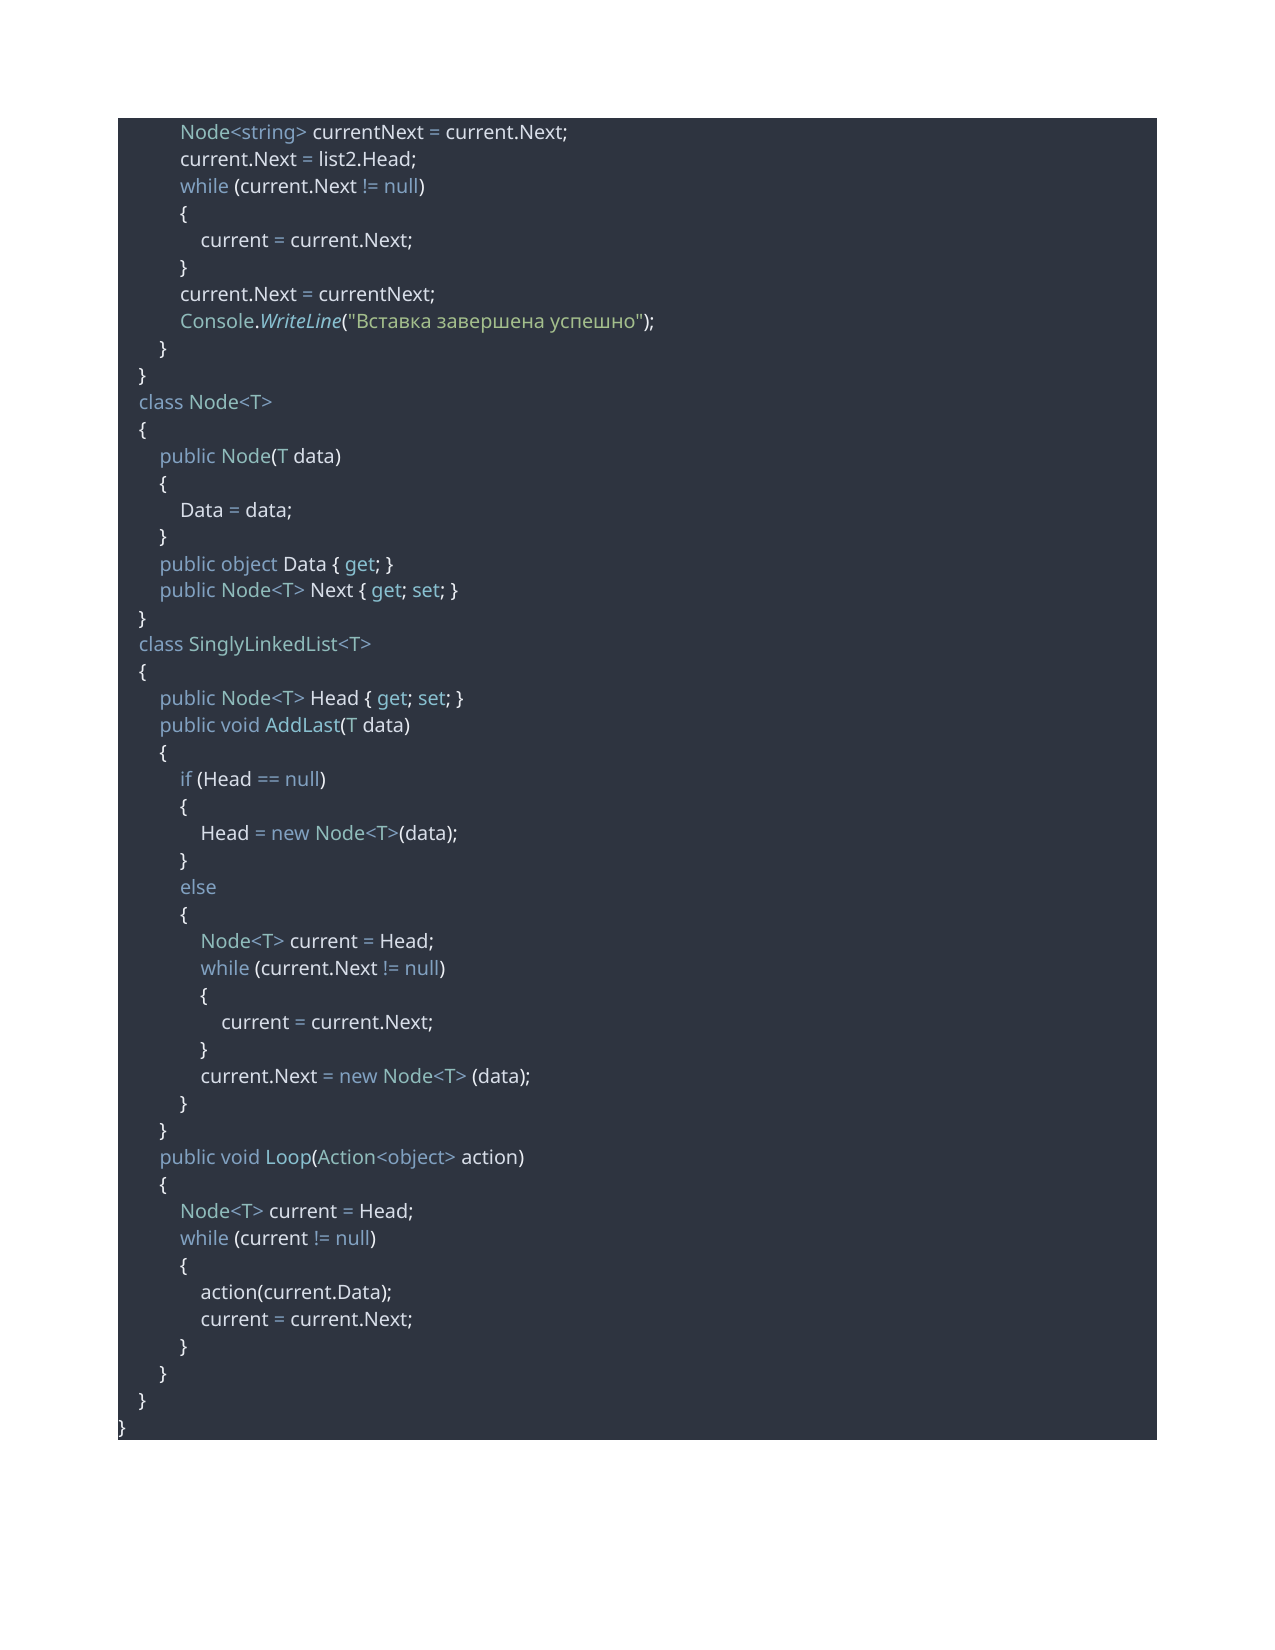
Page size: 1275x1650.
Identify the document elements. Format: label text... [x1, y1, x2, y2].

text Node<string> currentNext = current.Next; current.Next = list2.Head; while (current.Next != null) { current = current.Next; } current.Next = currentNext; Console.WriteLine("Вставка завершена успешно"); } } class Node<T> { public Node(T data) { Data = data; } public object Data { get; } public Node<T> Next { get; set; } } class SinglyLinkedList<T> { public Node<T> Head { get; set; } public void AddLast(T data) { if (Head == null) { Head = new Node<T>(data); } else { Node<T> current = Head; while (current.Next != null) { current = current.Next; } current.Next = new Node<T> (data); } } public void Loop(Action<object> action) { Node<T> current = Head; while (current != null) { action(current.Data); current = current.Next; } } } } [118, 118, 1157, 1440]
